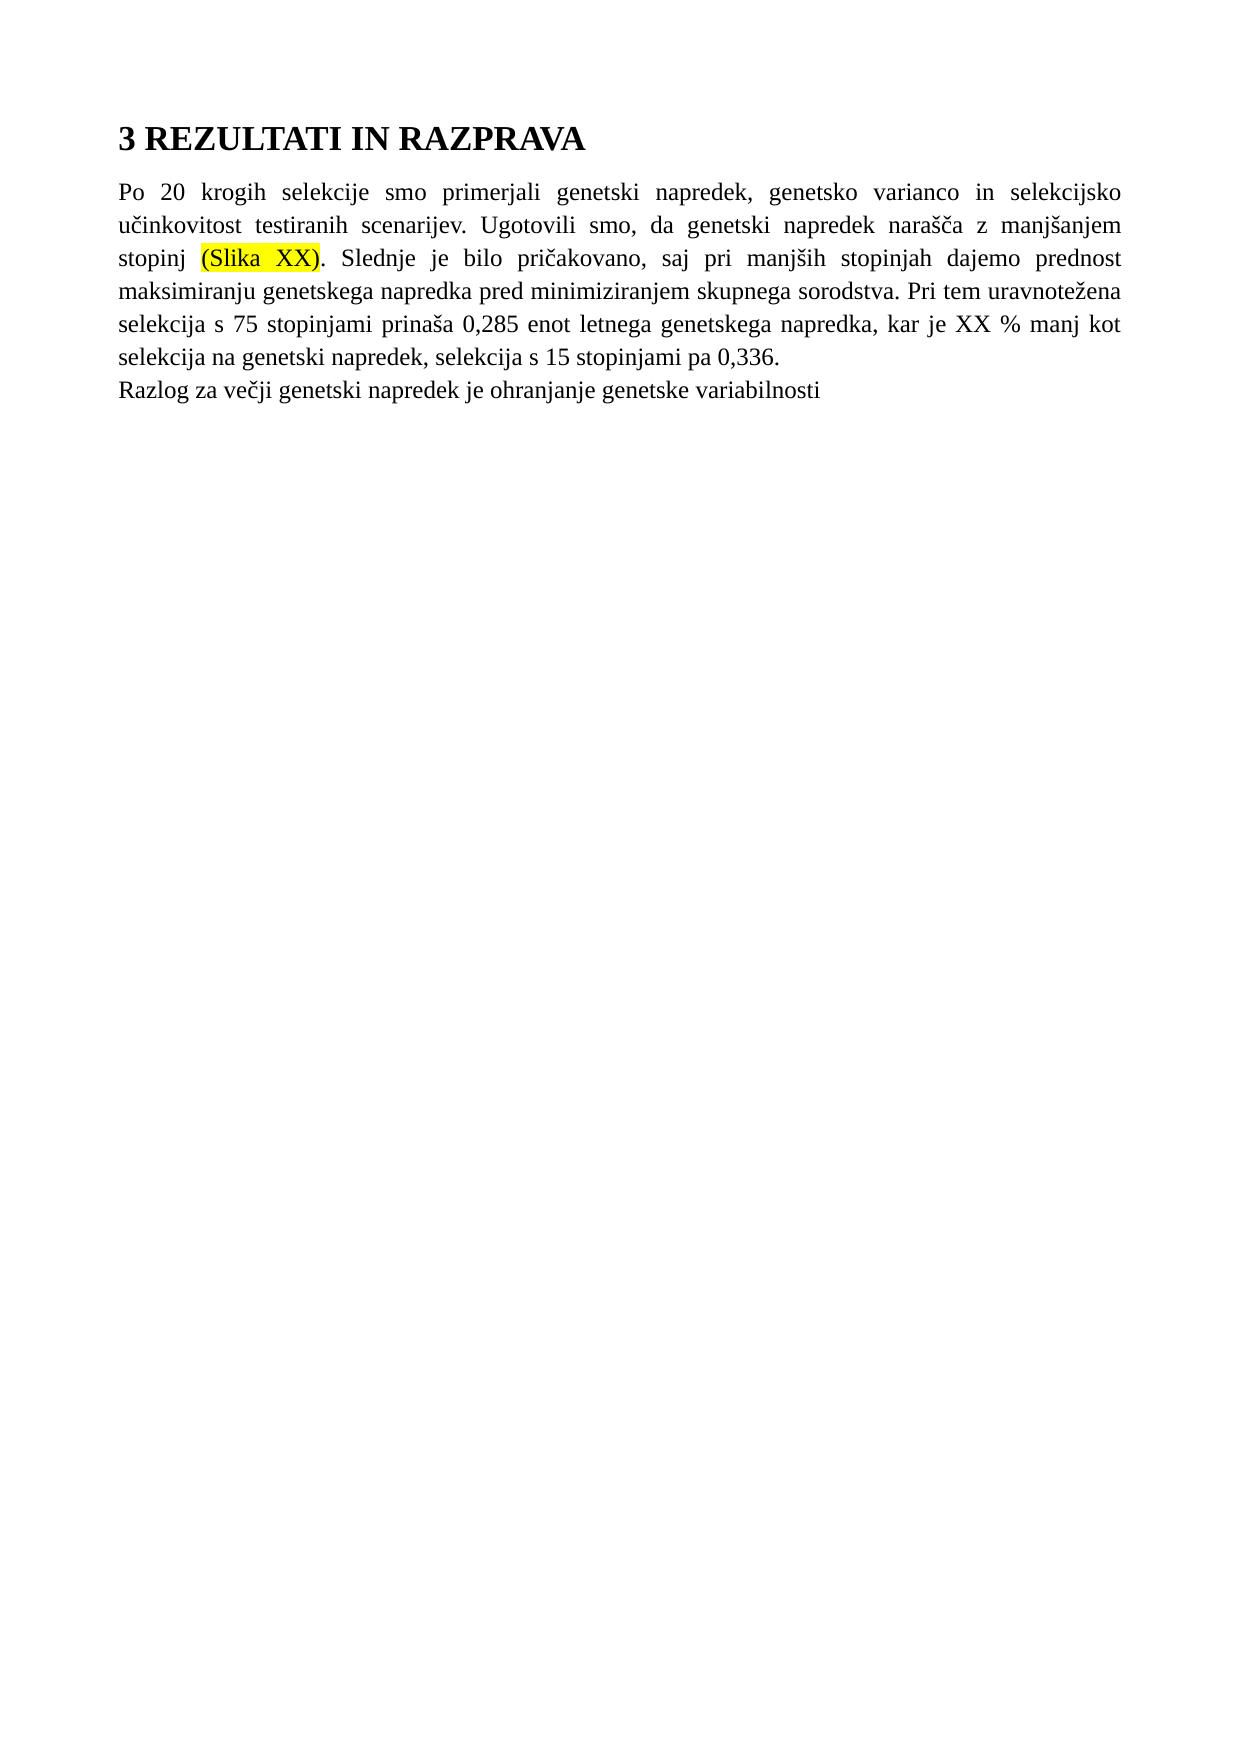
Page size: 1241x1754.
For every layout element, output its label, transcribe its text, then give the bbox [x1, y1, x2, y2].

text Po 20 krogih selekcije smo primerjali genetski napredek, genetsko varianco in selekcijsko učinkovitost testiranih scenarijev. Ugotovili smo, da genetski napredek narašča z manjšanjem stopinj (Slika XX). Slednje je bilo pričakovano, saj pri manjših stopinjah dajemo prednost maksimiranju genetskega napredka pred minimiziranjem skupnega sorodstva. Pri tem uravnotežena selekcija s 75 stopinjami prinaša 0,285 enot letnega genetskega napredka, kar je XX % manj kot selekcija na genetski napredek, selekcija s 15 stopinjami pa 0,336. [118, 177, 1122, 371]
text Razlog za večji genetski napredek je ohranjanje genetske variabilnosti [118, 375, 1122, 404]
subtitle 3 REZULTATI in razprava [118, 118, 1122, 158]
